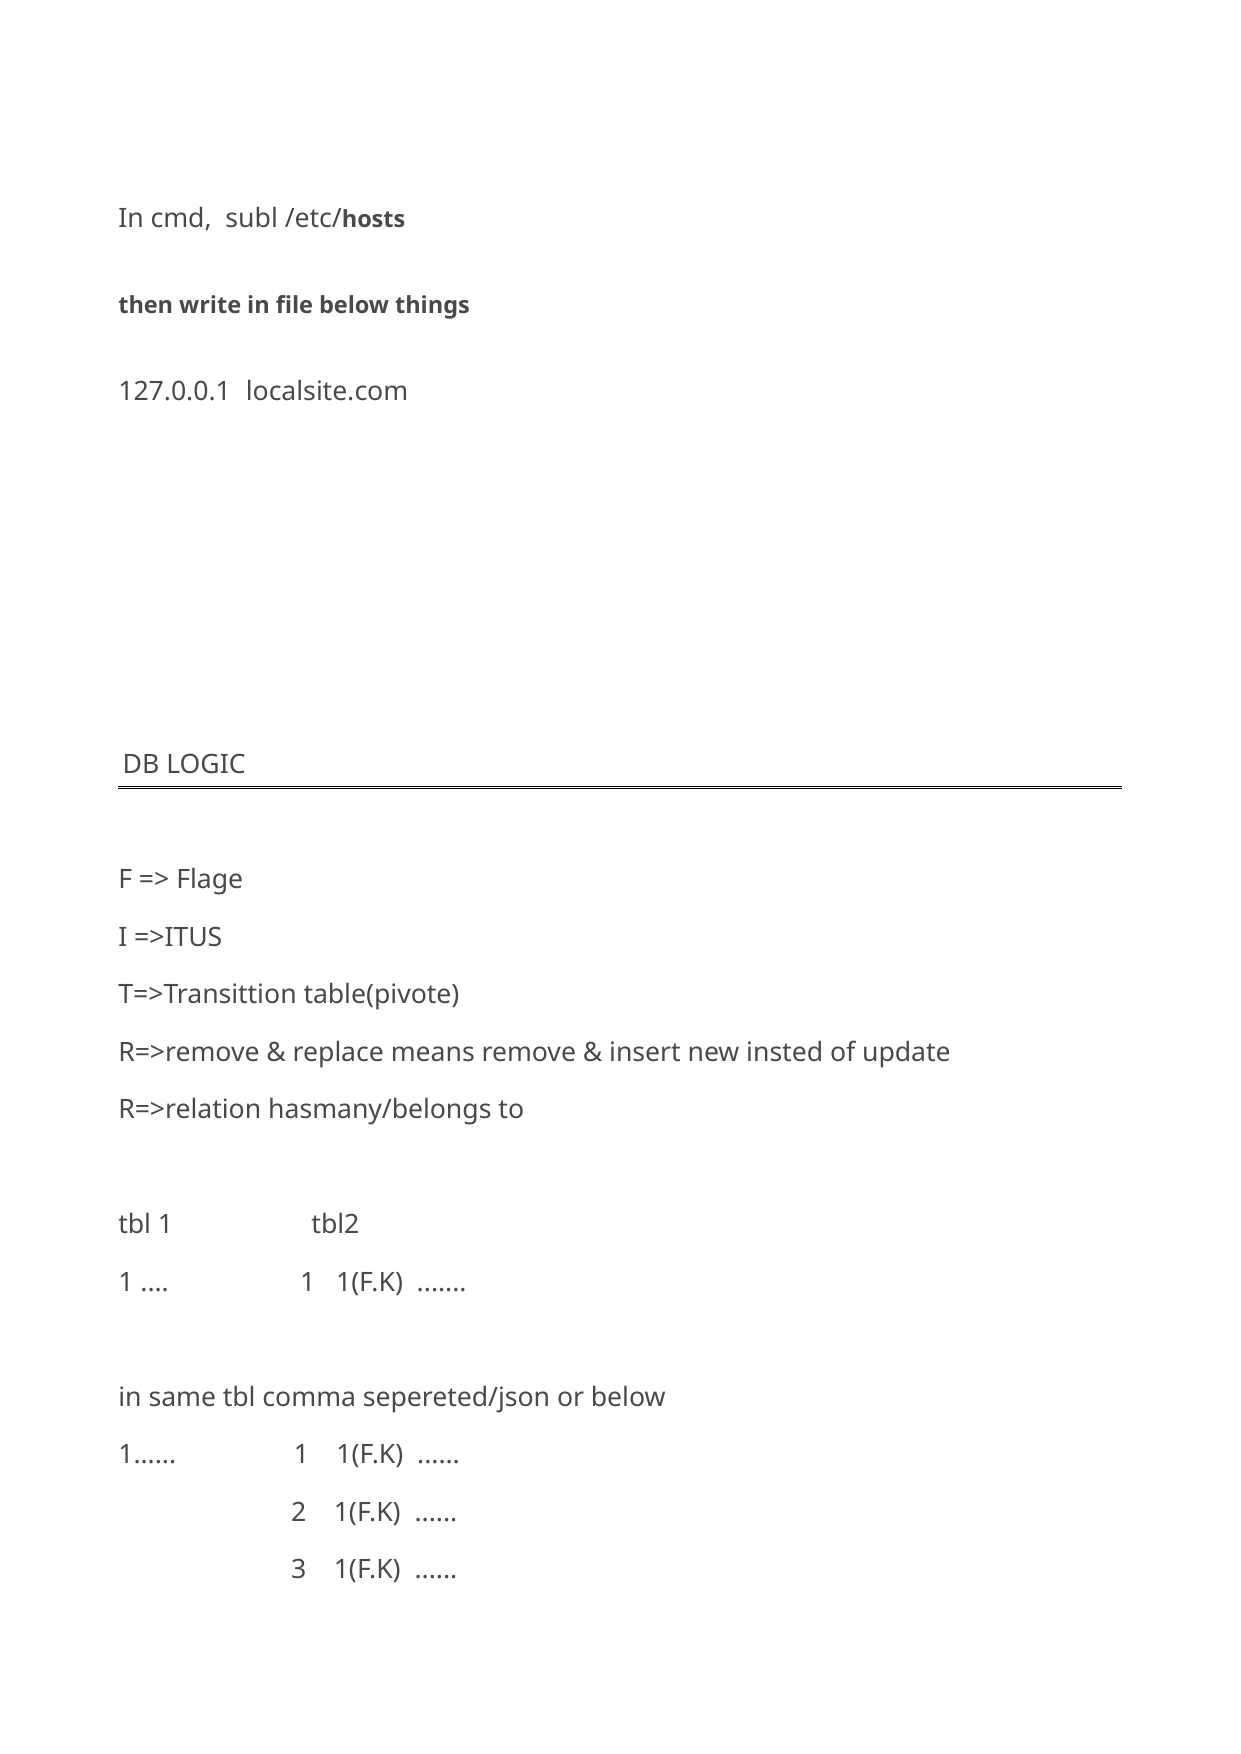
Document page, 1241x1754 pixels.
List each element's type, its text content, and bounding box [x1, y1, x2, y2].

text 2 1(F.K) ...... [118, 1472, 1122, 1529]
text R=>relation hasmany/belongs to [118, 1069, 1122, 1127]
text DB LOGIC [118, 724, 1122, 786]
text F => Flage [118, 839, 1122, 897]
text then write in file below things [118, 263, 1122, 321]
text tbl 1 tbl2 [118, 1184, 1122, 1242]
text T=>Transittion table(pivote) [118, 954, 1122, 1012]
text In cmd, subl /etc/hosts [118, 178, 1122, 235]
text R=>remove & replace means remove & insert new insted of update [118, 1012, 1122, 1069]
text 1 .... 1 1(F.K) ....... [118, 1242, 1122, 1299]
text 127.0.0.1 localsite.com [118, 349, 1122, 408]
text I =>ITUS [118, 897, 1122, 954]
text 3 1(F.K) ...... [118, 1529, 1122, 1587]
text 1...... 1 1(F.K) ...... [118, 1414, 1122, 1472]
text in same tbl comma sepereted/json or below [118, 1357, 1122, 1414]
